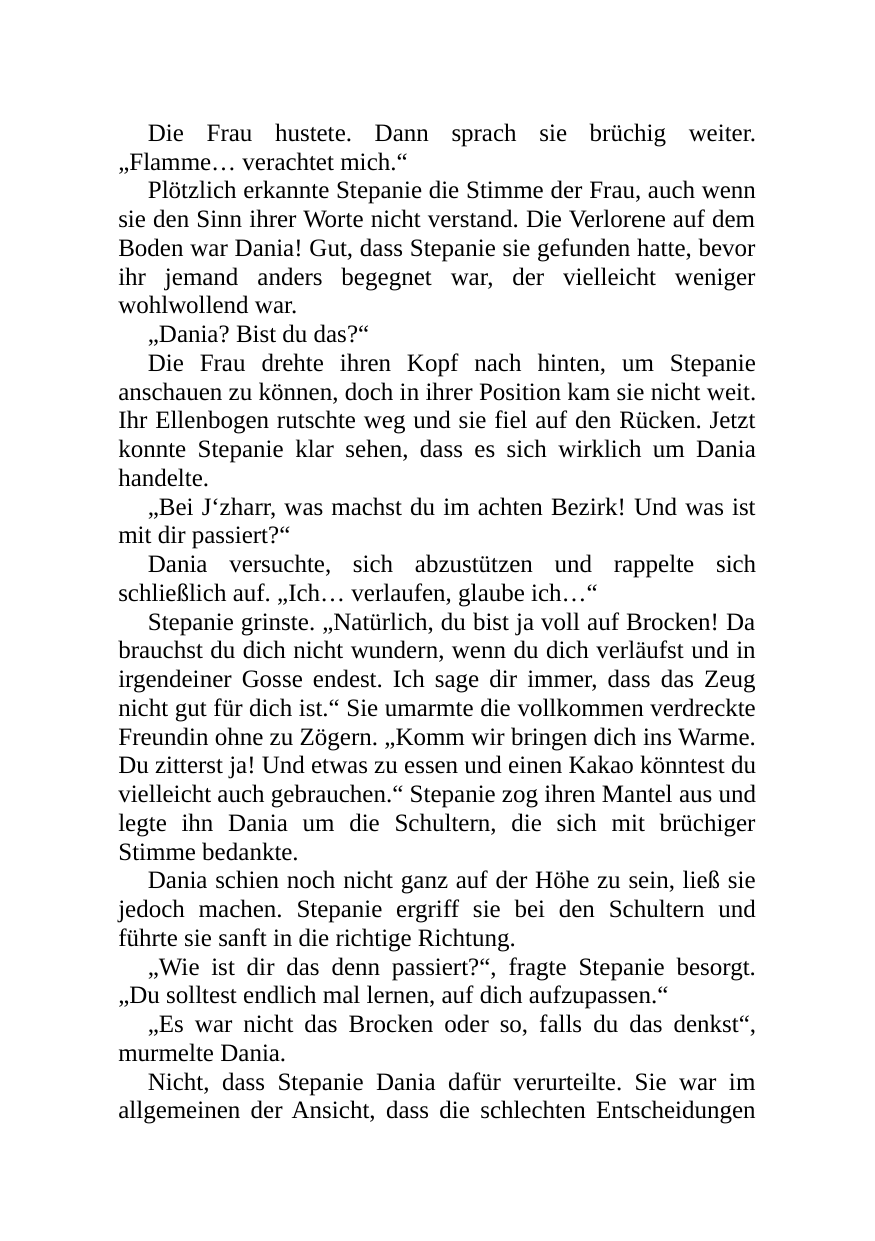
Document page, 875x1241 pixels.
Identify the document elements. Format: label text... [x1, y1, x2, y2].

text Die Frau hustete. Dann sprach sie brüchig weiter. „Flamme… verachtet mich.“ [118, 118, 756, 176]
text „Bei J‘zharr, was machst du im achten Bezirk! Und was ist mit dir passiert?“ [118, 492, 756, 549]
text „Wie ist dir das denn passiert?“, fragte Stepanie besorgt. „Du solltest endlich mal lernen, auf dich aufzupassen.“ [118, 952, 756, 1009]
text Stepanie grinste. „Natürlich, du bist ja voll auf Brocken! Da brauchst du dich nicht wundern, wenn du dich verläufst und in irgendeiner Gosse endest. Ich sage dir immer, dass das Zeug nicht gut für dich ist.“ Sie umarmte die vollkommen verdreckte Freundin ohne zu Zögern. „Komm wir bringen dich ins Warme. Du zitterst ja! Und etwas zu essen und einen Kakao könntest du vielleicht auch gebrauchen.“ Stepanie zog ihren Mantel aus und legte ihn Dania um die Schultern, die sich mit brüchiger Stimme bedankte. [118, 607, 756, 866]
text Nicht, dass Stepanie Dania dafür verurteilte. Sie war im allgemeinen der Ansicht, dass die schlechten Entscheidungen [118, 1067, 756, 1124]
text Dania schien noch nicht ganz auf der Höhe zu sein, ließ sie jedoch machen. Stepanie ergriff sie bei den Schultern und führte sie sanft in die richtige Richtung. [118, 866, 756, 952]
text „Es war nicht das Brocken oder so, falls du das denkst“, murmelte Dania. [118, 1009, 756, 1067]
text Dania versuchte, sich abzustützen und rappelte sich schließlich auf. „Ich… verlaufen, glaube ich…“ [118, 549, 756, 607]
text Die Frau drehte ihren Kopf nach hinten, um Stepanie anschauen zu können, doch in ihrer Position kam sie nicht weit. Ihr Ellenbogen rutschte weg und sie fiel auf den Rücken. Jetzt konnte Stepanie klar sehen, dass es sich wirklich um Dania handelte. [118, 348, 756, 492]
text „Dania? Bist du das?“ [118, 319, 756, 348]
text Plötzlich erkannte Stepanie die Stimme der Frau, auch wenn sie den Sinn ihrer Worte nicht verstand. Die Verlorene auf dem Boden war Dania! Gut, dass Stepanie sie gefunden hatte, bevor ihr jemand anders begegnet war, der vielleicht weniger wohlwollend war. [118, 176, 756, 319]
